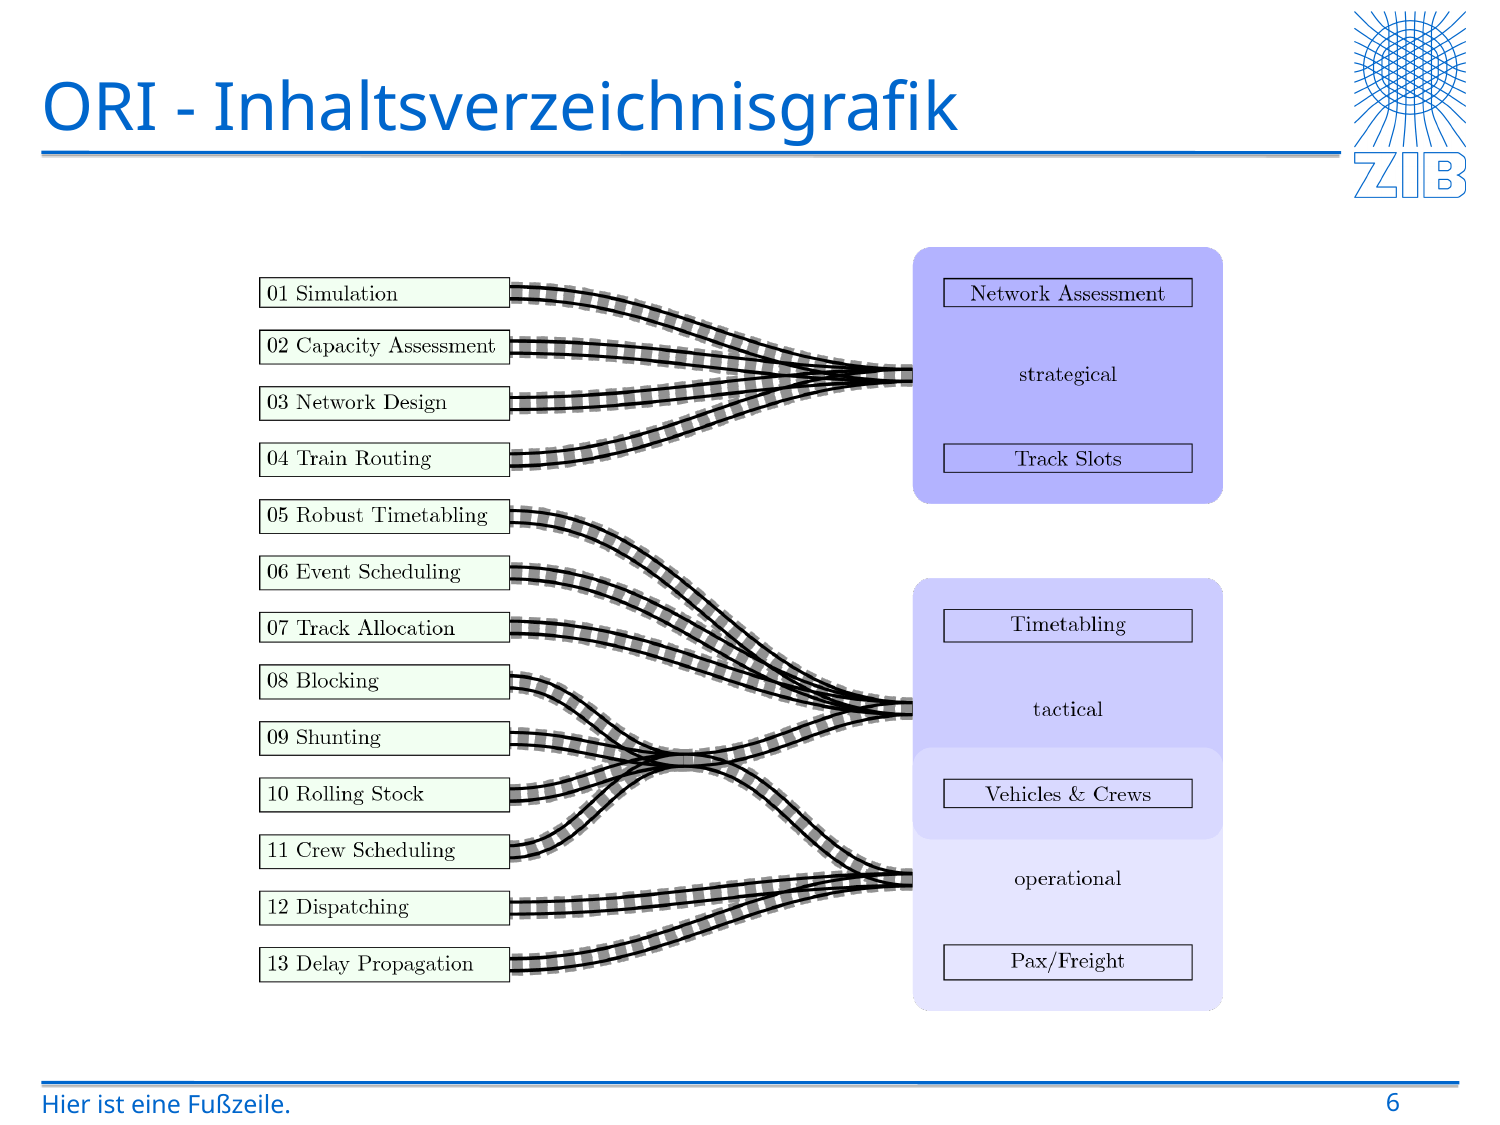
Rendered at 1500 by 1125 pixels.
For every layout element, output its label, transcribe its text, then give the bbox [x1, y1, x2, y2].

picture [1353, 11, 1466, 198]
slide_number [1370, 1082, 1460, 1124]
picture [259, 247, 1223, 1011]
footer Hier ist eine Fußzeile. [41, 1082, 1370, 1124]
title ORI - Inhaltsverzeichnisgrafik [41, 0, 1342, 152]
